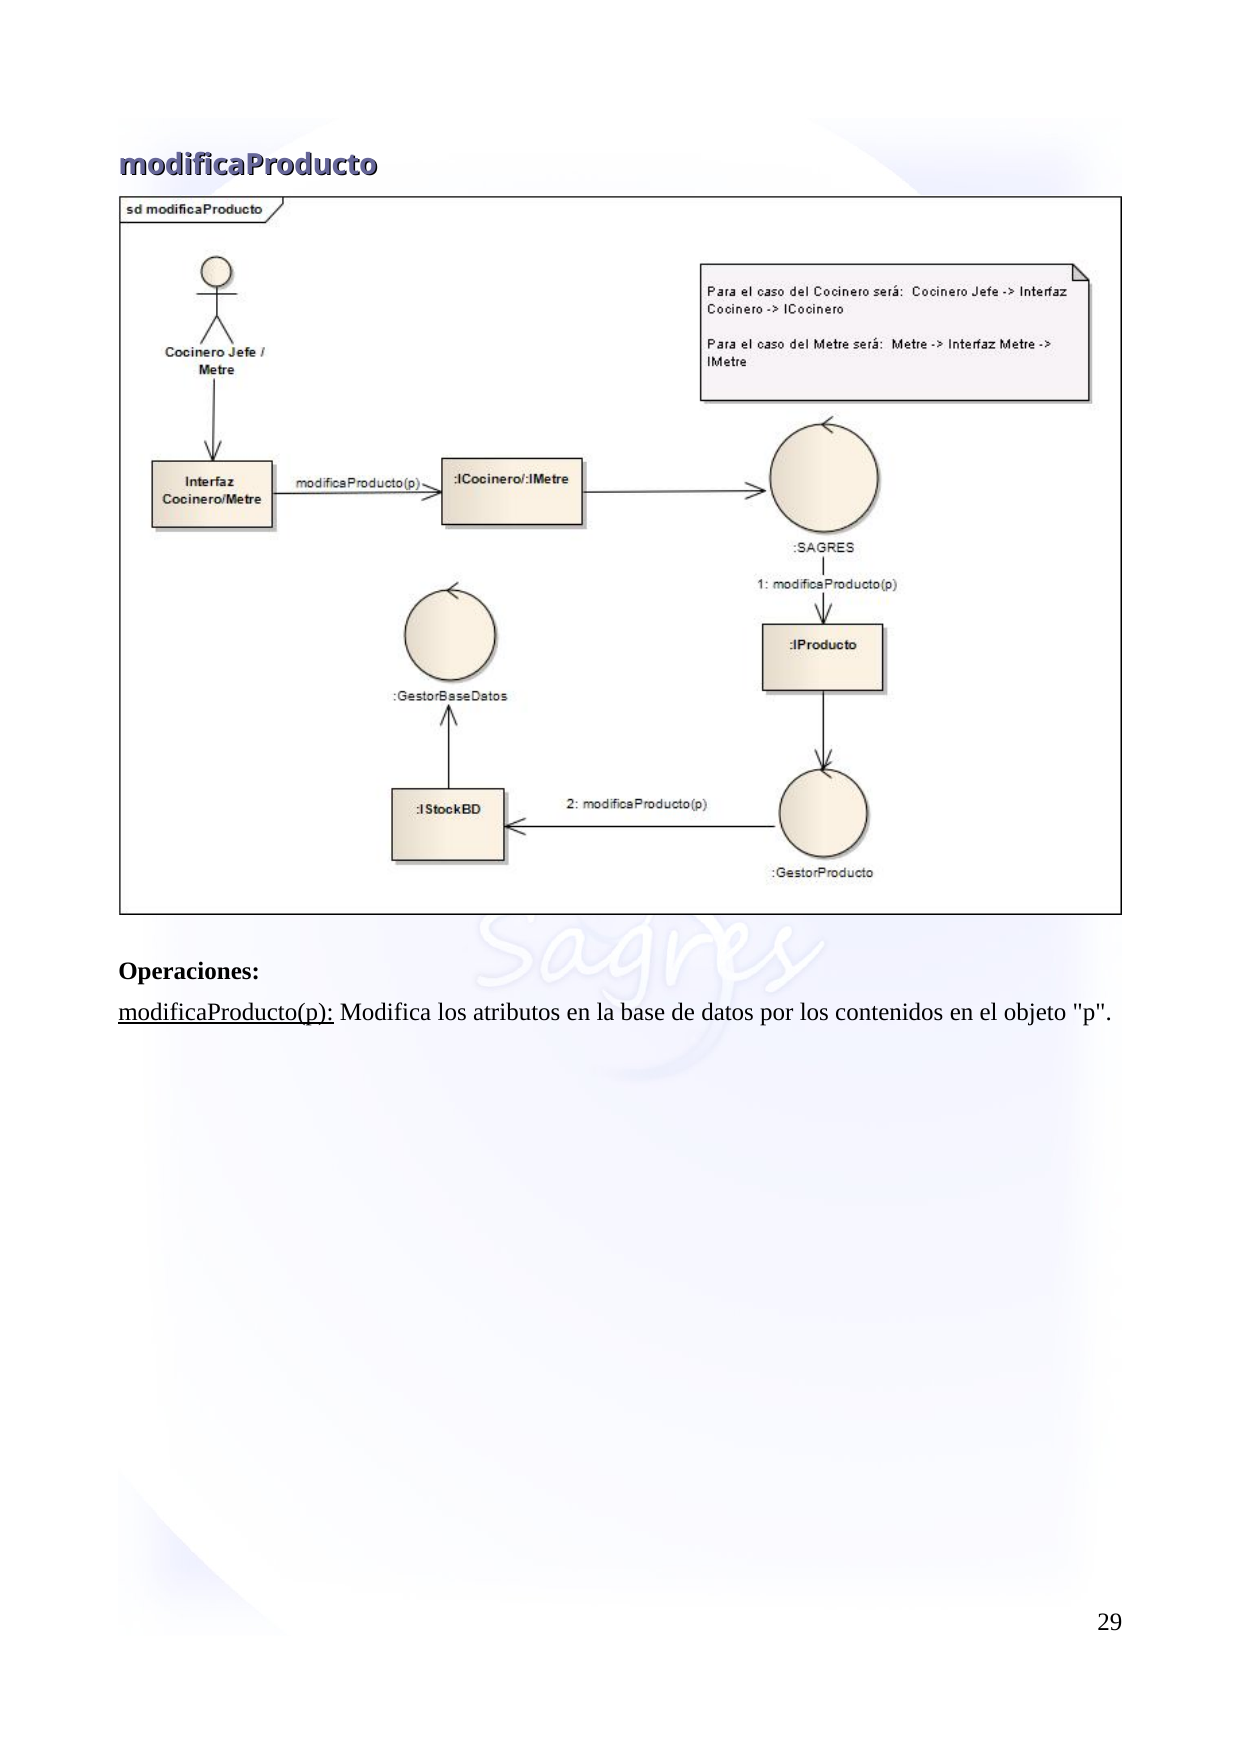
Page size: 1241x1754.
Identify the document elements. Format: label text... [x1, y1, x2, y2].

text Operaciones: [118, 956, 1122, 985]
subtitle modificaProducto [118, 143, 1122, 183]
picture [118, 1026, 1122, 1636]
text modificaProducto(p): Modifica los atributos en la base de datos por los contenidos en el objeto "p". [118, 997, 1122, 1026]
picture [118, 985, 1122, 997]
picture [118, 183, 1122, 956]
picture [118, 118, 1122, 143]
